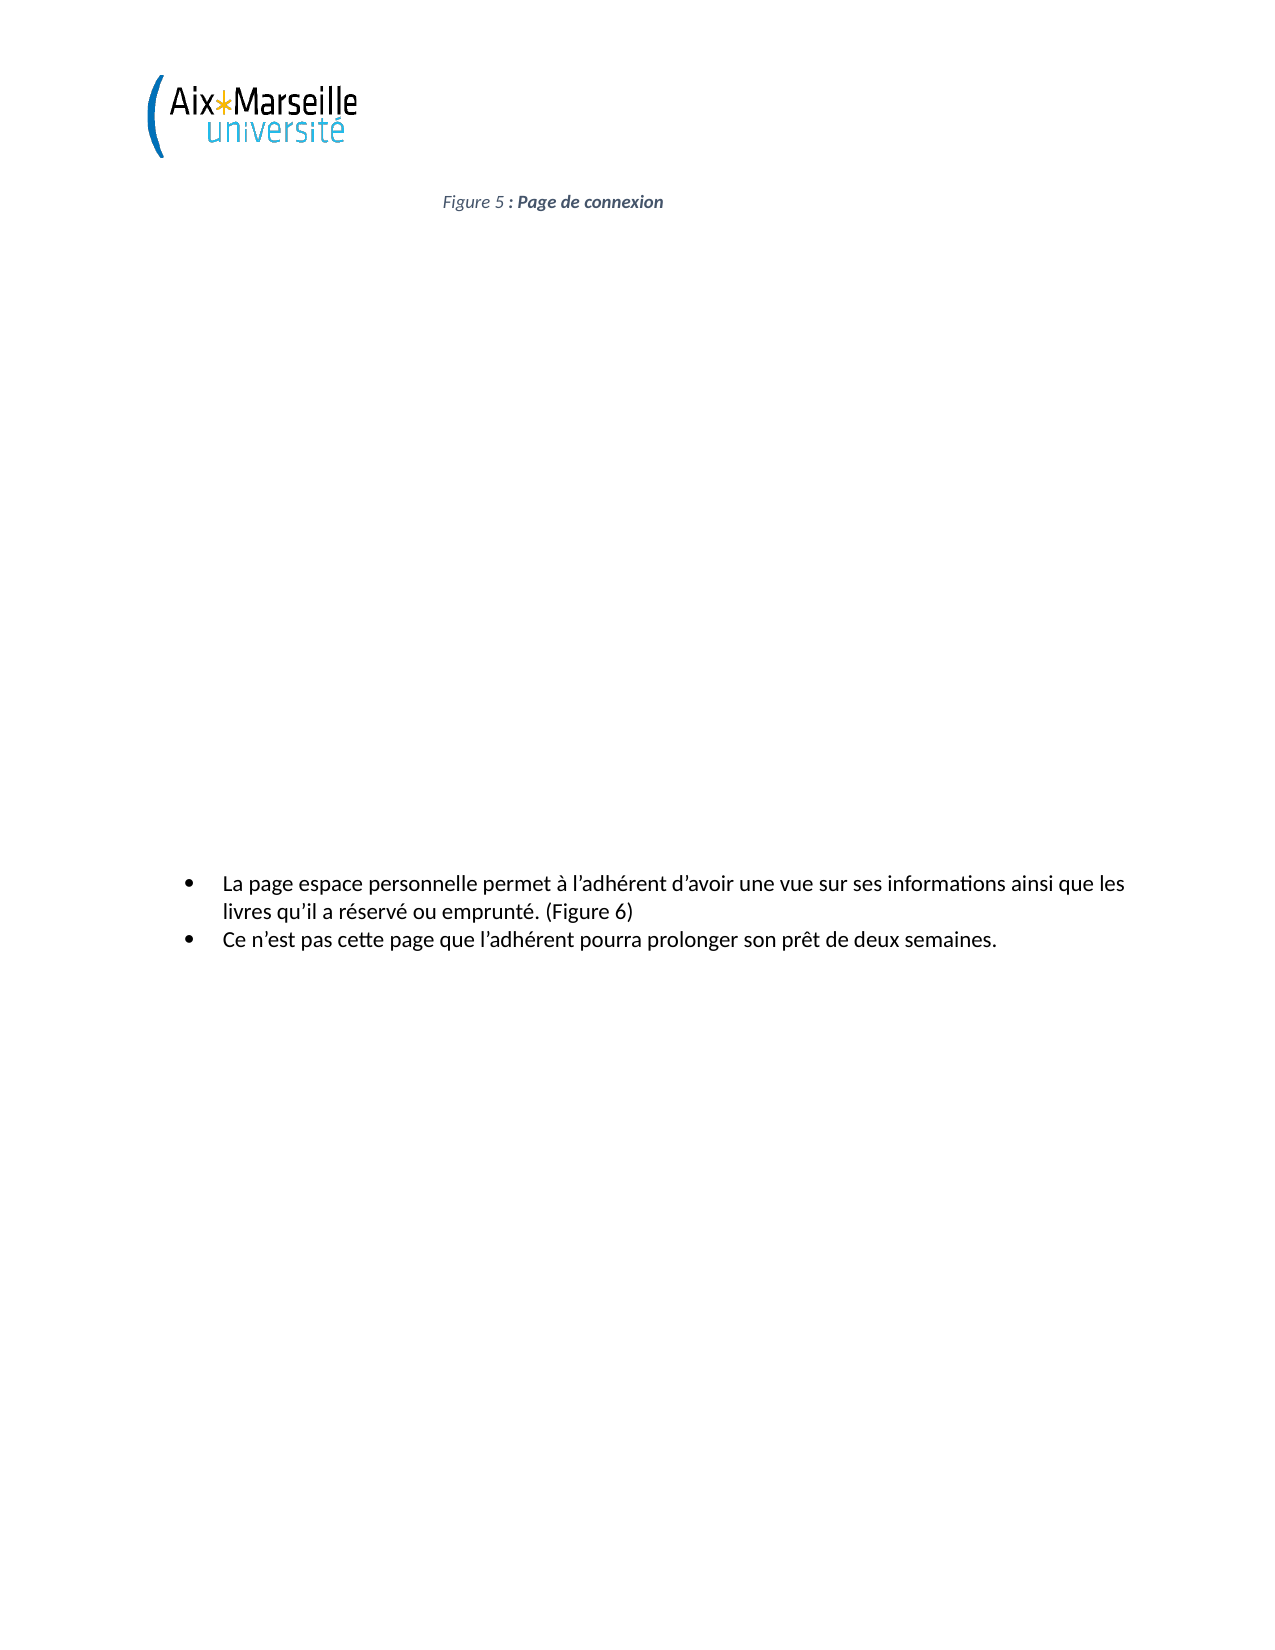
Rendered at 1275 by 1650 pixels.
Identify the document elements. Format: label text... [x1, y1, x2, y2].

text Figure 5 : Page de connexion [148, 186, 1127, 214]
list Ce n’est pas cette page que l’adhérent pourra prolonger son prêt de deux semaines. [185, 925, 1127, 953]
list La page espace personnelle permet à l’adhérent d’avoir une vue sur ses informations ainsi que les livres qu’il a réservé ou emprunté. (Figure 6) [185, 869, 1127, 925]
